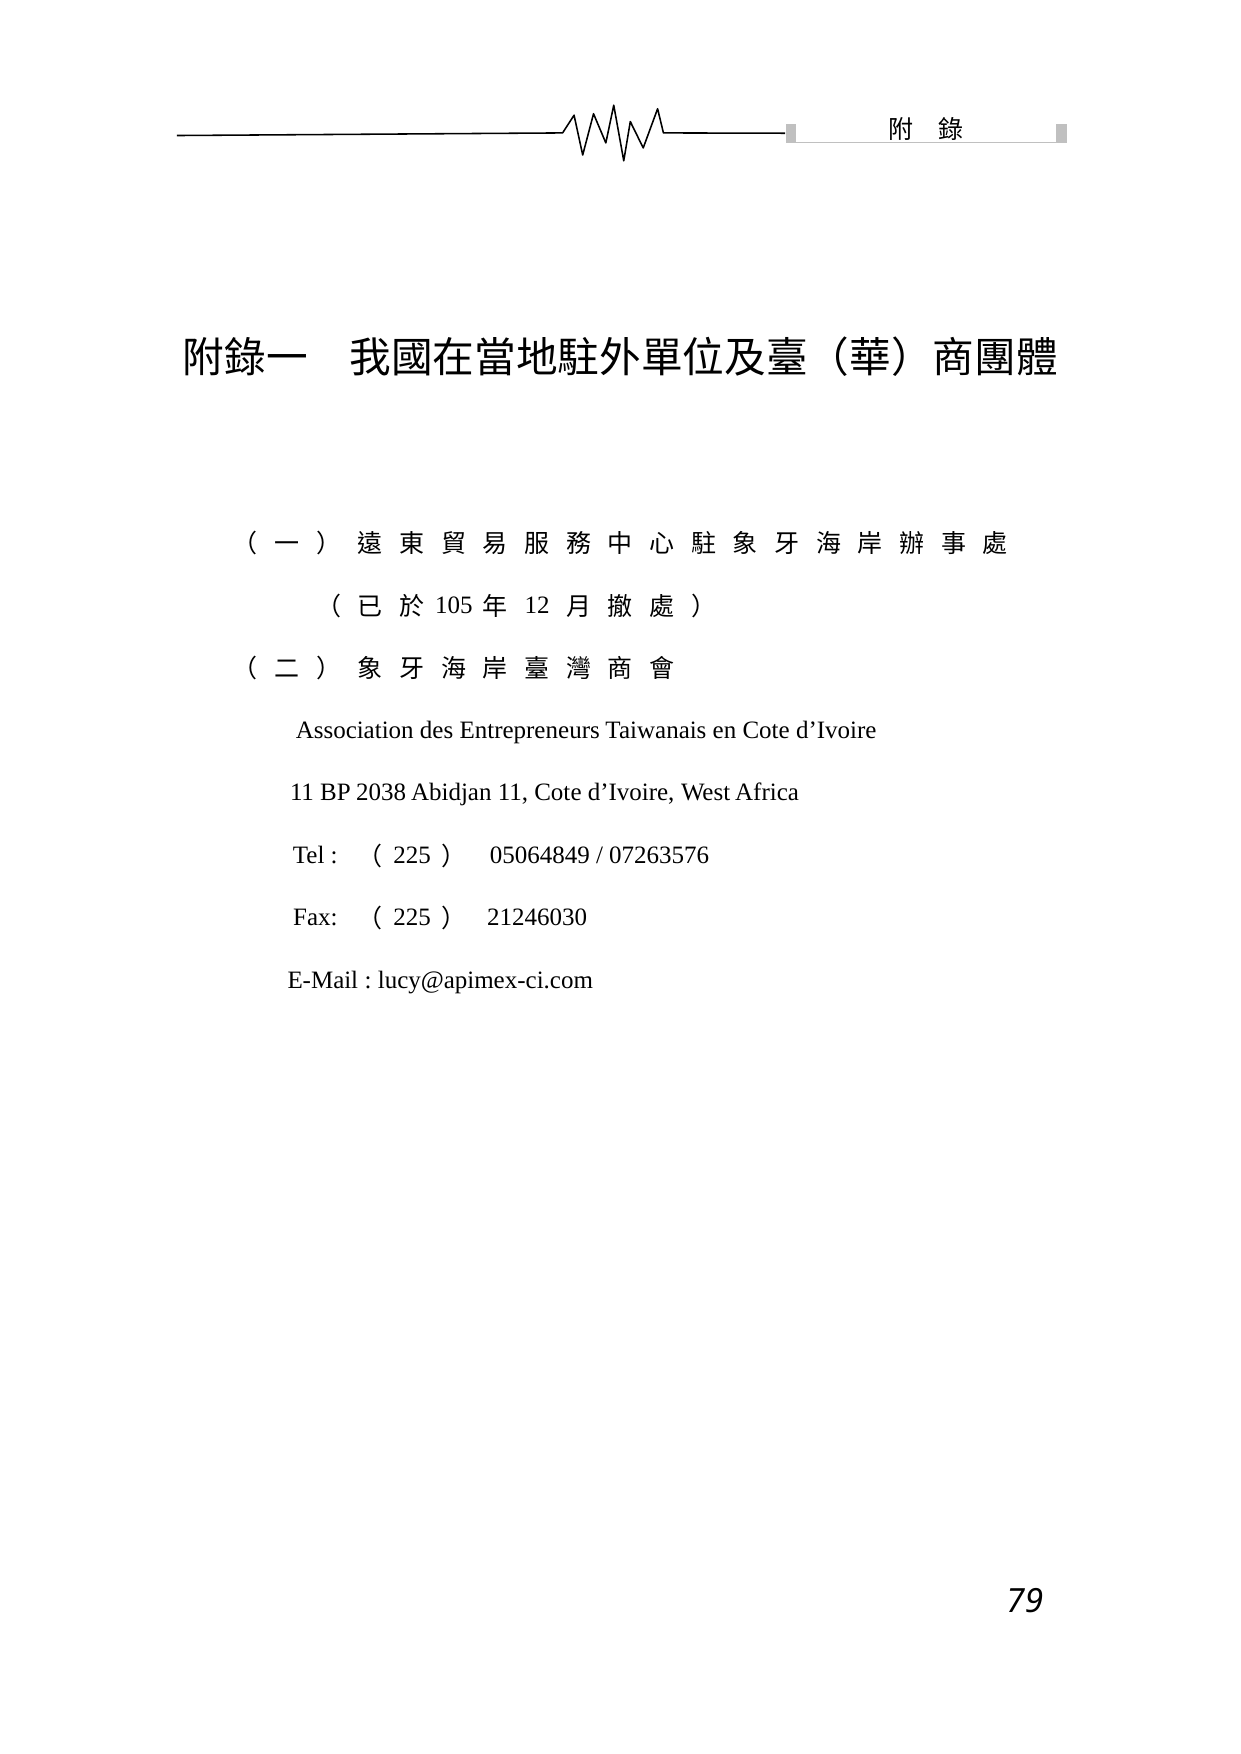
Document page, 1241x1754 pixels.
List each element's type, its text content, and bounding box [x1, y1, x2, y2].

text Association des Entrepreneurs Taiwanais en Cote d’Ivoire [207, 688, 1058, 750]
text （二）象牙海岸臺灣商會 [207, 625, 1058, 688]
text Fax:（225）21246030 [207, 875, 1058, 938]
text （一）遠東貿易服務中心駐象牙海岸辦事處（已於105年12月撤處） [207, 500, 1058, 625]
text Tel :（225）05064849 / 07263576 [207, 813, 1058, 875]
text 附錄一 我國在當地駐外單位及臺（華）商團體 [183, 313, 1058, 375]
text E-Mail : lucy@apimex-ci.com [207, 938, 1058, 1000]
text 11 BP 2038 Abidjan 11, Cote d’Ivoire, West Africa [207, 750, 1058, 813]
